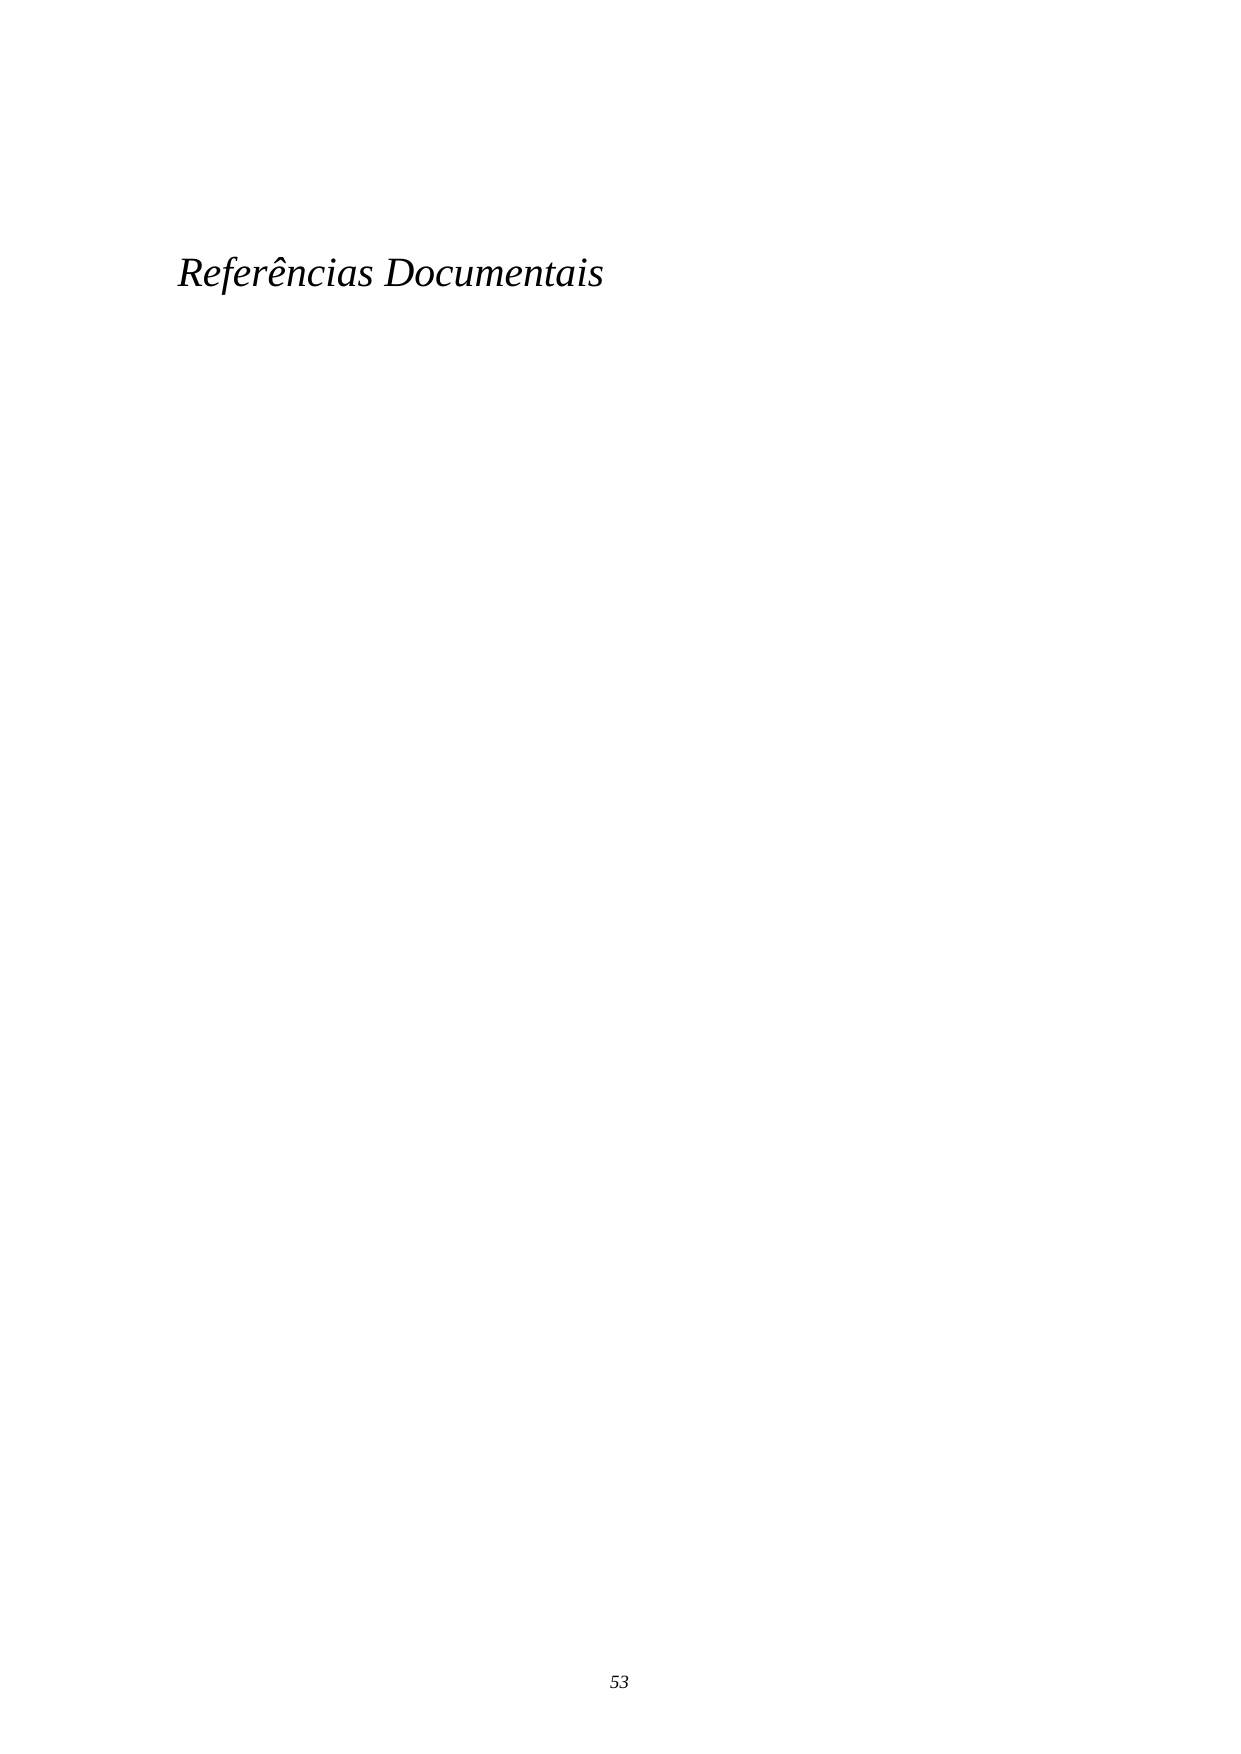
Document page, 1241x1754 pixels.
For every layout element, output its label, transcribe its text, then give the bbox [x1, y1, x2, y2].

text Referências Documentais [177, 248, 1092, 296]
